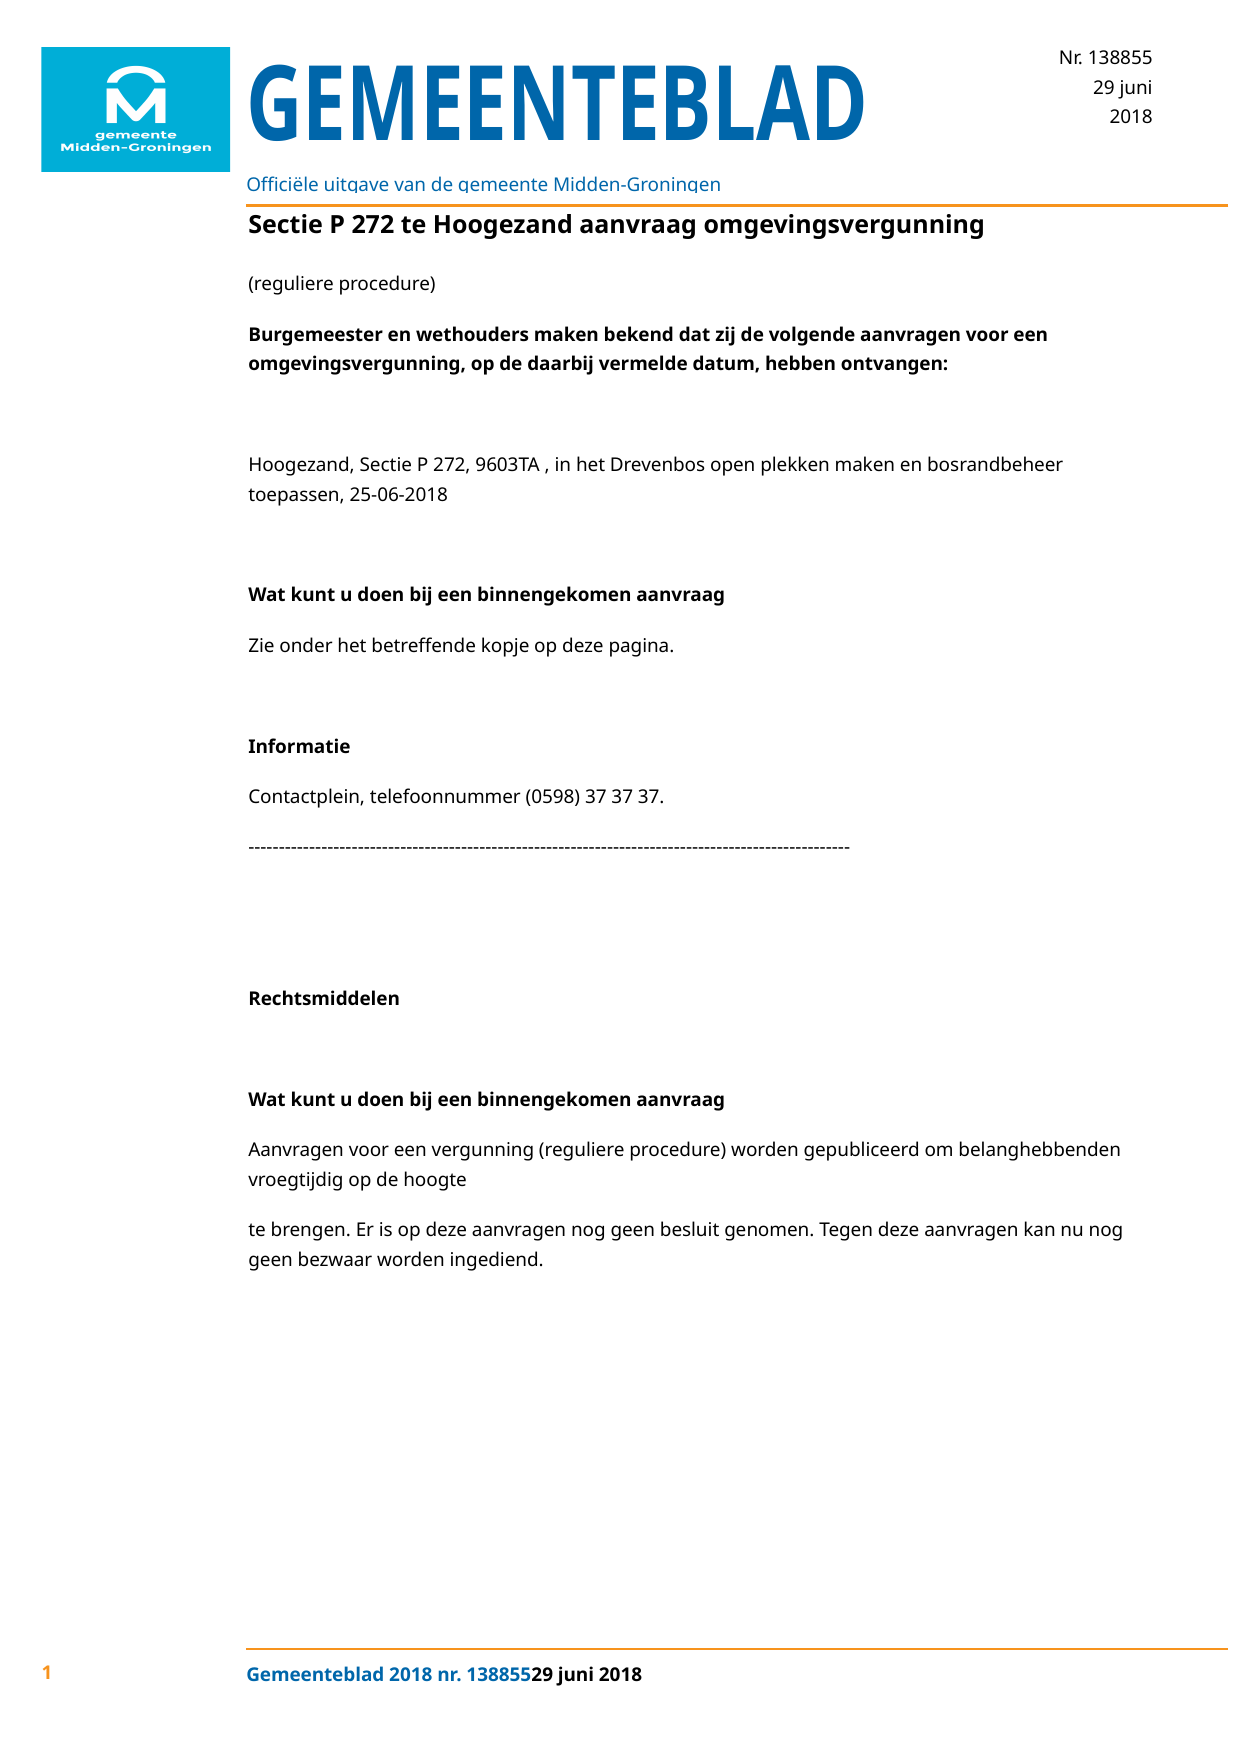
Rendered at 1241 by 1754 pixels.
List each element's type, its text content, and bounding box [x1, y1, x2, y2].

text Rechtsmiddelen [248, 985, 1152, 1011]
text te brengen. Er is op deze aanvragen nog geen besluit genomen. Tegen deze aanvragen kan nu nog geen bezwaar worden ingediend. [248, 1216, 1152, 1271]
picture [184, 146, 190, 153]
text Zie onder het betreffende kopje op deze pagina. [248, 632, 1152, 658]
picture [108, 66, 164, 82]
text --------------------------------------------------------------------------------------------------- [248, 834, 1152, 859]
picture [107, 89, 165, 122]
text Burgemeester en wethouders maken bekend dat zij de volgende aanvragen voor een omgevingsvergunning, op de daarbij vermelde datum, hebben ontvangen: [248, 321, 1152, 376]
text Informatie [248, 733, 1152, 758]
text Aanvragen voor een vergunning (reguliere procedure) worden gepubliceerd om belanghebbenden vroegtijdig op de hoogte [248, 1136, 1152, 1191]
text Contactplein, telefoonnummer (0598) 37 37 37. [248, 783, 1152, 809]
text (reguliere procedure) [248, 270, 1152, 296]
text Hoogezand, Sectie P 272, 9603TA , in het Drevenbos open plekken maken en bosrandbeheer toepassen, 25-06-2018 [248, 451, 1152, 506]
text Sectie P 272 te Hoogezand aanvraag omgevingsvergunning [248, 207, 1152, 241]
text Wat kunt u doen bij een binnengekomen aanvraag [248, 582, 1152, 607]
text Wat kunt u doen bij een binnengekomen aanvraag [248, 1086, 1152, 1111]
